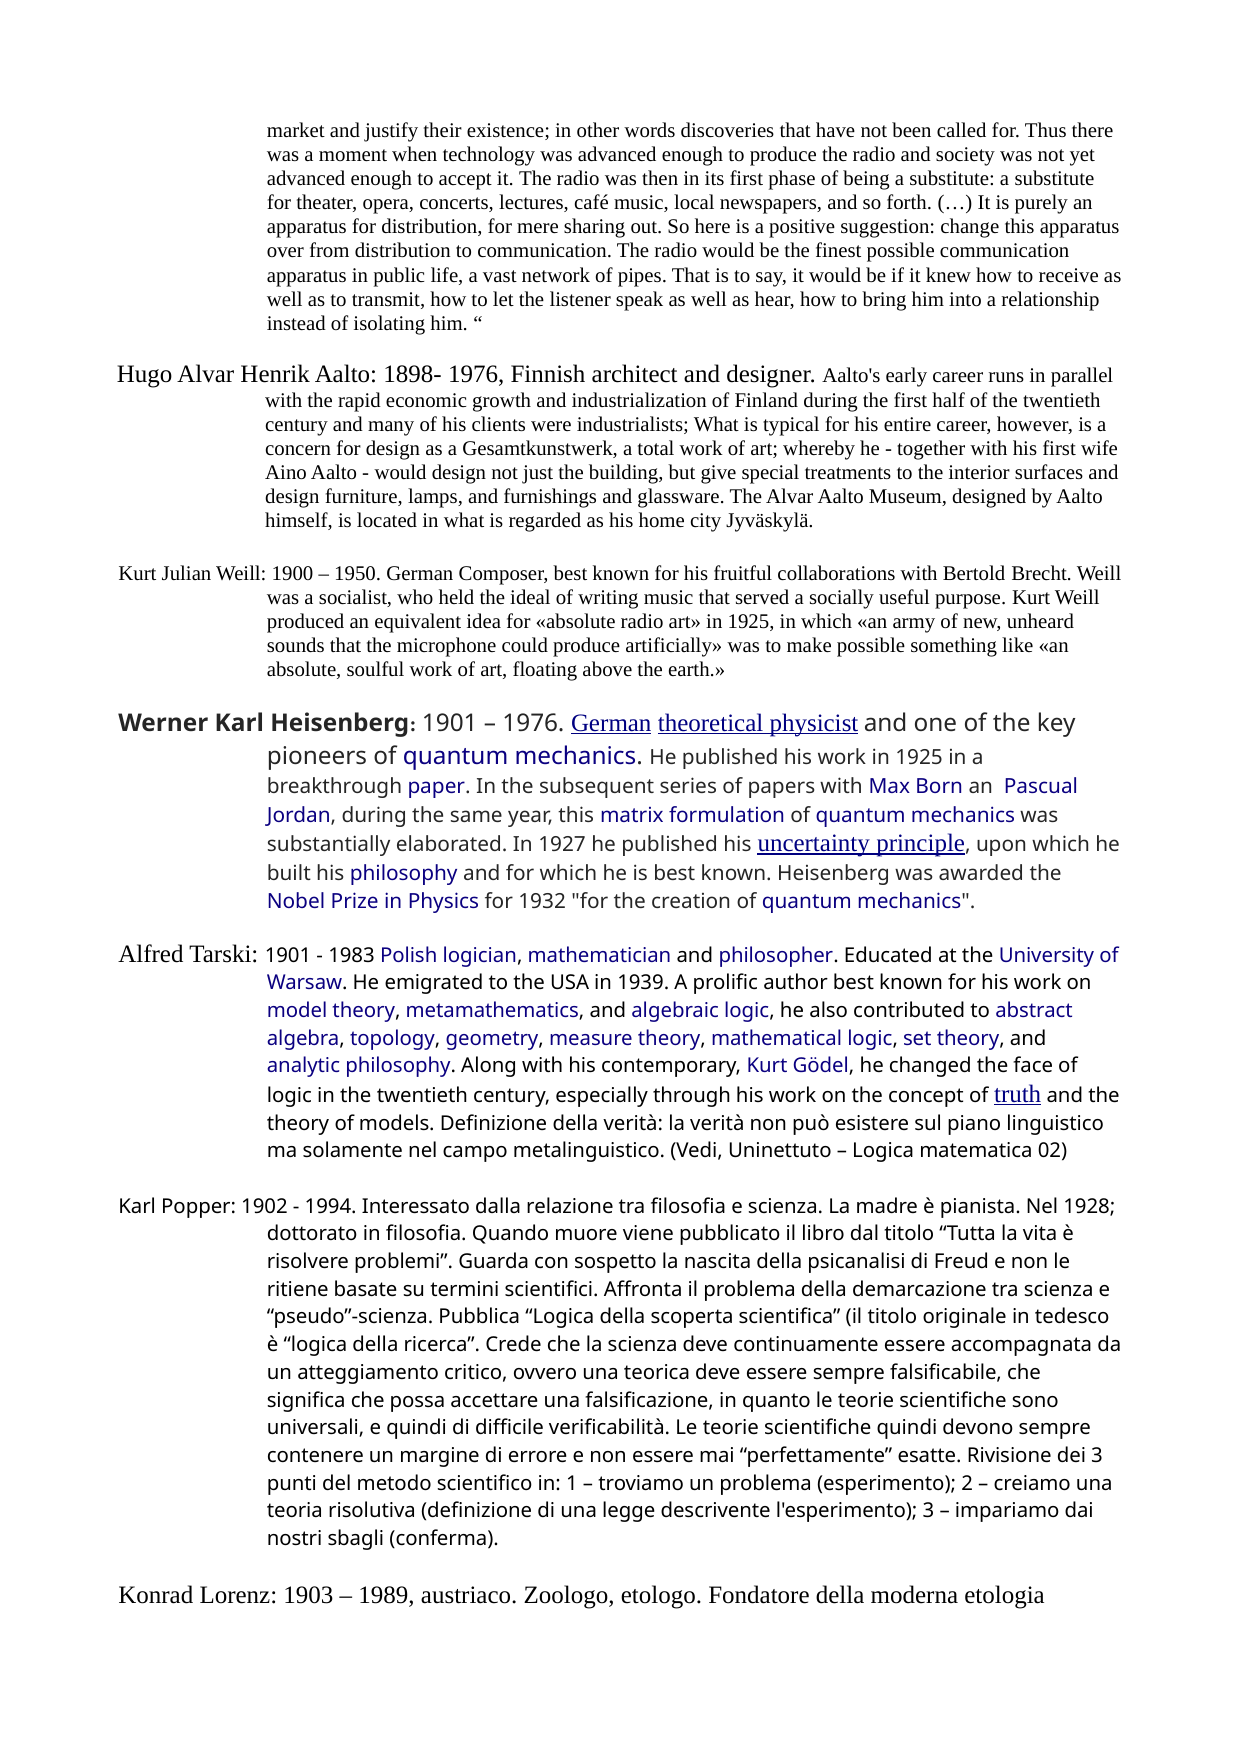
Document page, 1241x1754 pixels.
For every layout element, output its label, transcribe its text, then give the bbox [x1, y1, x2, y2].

text market and justify their existence; in other words discoveries that have not been called for. Thus there was a moment when technology was advanced enough to produce the radio and society was not yet advanced enough to accept it. The radio was then in its first phase of being a substitute: a substitute for theater, opera, concerts, lectures, café music, local newspapers, and so forth. (…) It is purely an apparatus for distribution, for mere sharing out. So here is a positive suggestion: change this apparatus over from distribution to communication. The radio would be the finest possible communication apparatus in public life, a vast network of pipes. That is to say, it would be if it knew how to receive as well as to transmit, how to let the listener speak as well as hear, how to bring him into a relationship instead of isolating him. “ [118, 118, 1122, 335]
text Hugo Alvar Henrik Aalto: 1898- 1976, Finnish architect and designer. Aalto's early career runs in parallel with the rapid economic growth and industrialization of Finland during the first half of the twentieth century and many of his clients were industrialists; What is typical for his entire career, however, is a concern for design as a Gesamtkunstwerk, a total work of art; whereby he - together with his first wife Aino Aalto - would design not just the building, but give special treatments to the interior surfaces and design furniture, lamps, and furnishings and glassware. The Alvar Aalto Museum, designed by Aalto himself, is located in what is regarded as his home city Jyväskylä. [117, 359, 1122, 532]
text Werner Karl Heisenberg: 1901 – 1976. German theoretical physicist and one of the key pioneers of quantum mechanics. He published his work in 1925 in a breakthrough paper. In the subsequent series of papers with Max Born an Pascual Jordan, during the same year, this matrix formulation of quantum mechanics was substantially elaborated. In 1927 he published his uncertainty principle, upon which he built his philosophy and for which he is best known. Heisenberg was awarded the Nobel Prize in Physics for 1932 "for the creation of quantum mechanics". [118, 705, 1122, 915]
text Karl Popper: 1902 - 1994. Interessato dalla relazione tra filosofia e scienza. La madre è pianista. Nel 1928; dottorato in filosofia. Quando muore viene pubblicato il libro dal titolo “Tutta la vita è risolvere problemi”. Guarda con sospetto la nascita della psicanalisi di Freud e non le ritiene basate su termini scientifici. Affronta il problema della demarcazione tra scienza e “pseudo”-scienza. Pubblica “Logica della scoperta scientifica” (il titolo originale in tedesco è “logica della ricerca”. Crede che la scienza deve continuamente essere accompagnata da un atteggiamento critico, ovvero una teorica deve essere sempre falsificabile, che significa che possa accettare una falsificazione, in quanto le teorie scientifiche sono universali, e quindi di difficile verificabilità. Le teorie scientifiche quindi devono sempre contenere un margine di errore e non essere mai “perfettamente” esatte. Rivisione dei 3 punti del metodo scientifico in: 1 – troviamo un problema (esperimento); 2 – creiamo una teoria risolutiva (definizione di una legge descrivente l'esperimento); 3 – impariamo dai nostri sbagli (conferma). [118, 1191, 1122, 1551]
text Alfred Tarski: 1901 - 1983 Polish logician, mathematician and philosopher. Educated at the University of Warsaw. He emigrated to the USA in 1939. A prolific author best known for his work on model theory, metamathematics, and algebraic logic, he also contributed to abstract algebra, topology, geometry, measure theory, mathematical logic, set theory, and analytic philosophy. Along with his contemporary, Kurt Gödel, he changed the face of logic in the twentieth century, especially through his work on the concept of truth and the theory of models. Definizione della verità: la verità non può esistere sul piano linguistico ma solamente nel campo metalinguistico. (Vedi, Uninettuto – Logica matematica 02) [118, 939, 1122, 1163]
text Kurt Julian Weill: 1900 – 1950. German Composer, best known for his fruitful collaborations with Bertold Brecht. Weill was a socialist, who held the ideal of writing music that served a socially useful purpose. Kurt Weill produced an equivalent idea for «absolute radio art» in 1925, in which «an army of new, unheard sounds that the microphone could produce artificially» was to make possible something like «an absolute, soulful work of art, floating above the earth.» [118, 561, 1122, 681]
text Konrad Lorenz: 1903 – 1989, austriaco. Zoologo, etologo. Fondatore della moderna etologia [118, 1580, 1122, 1609]
